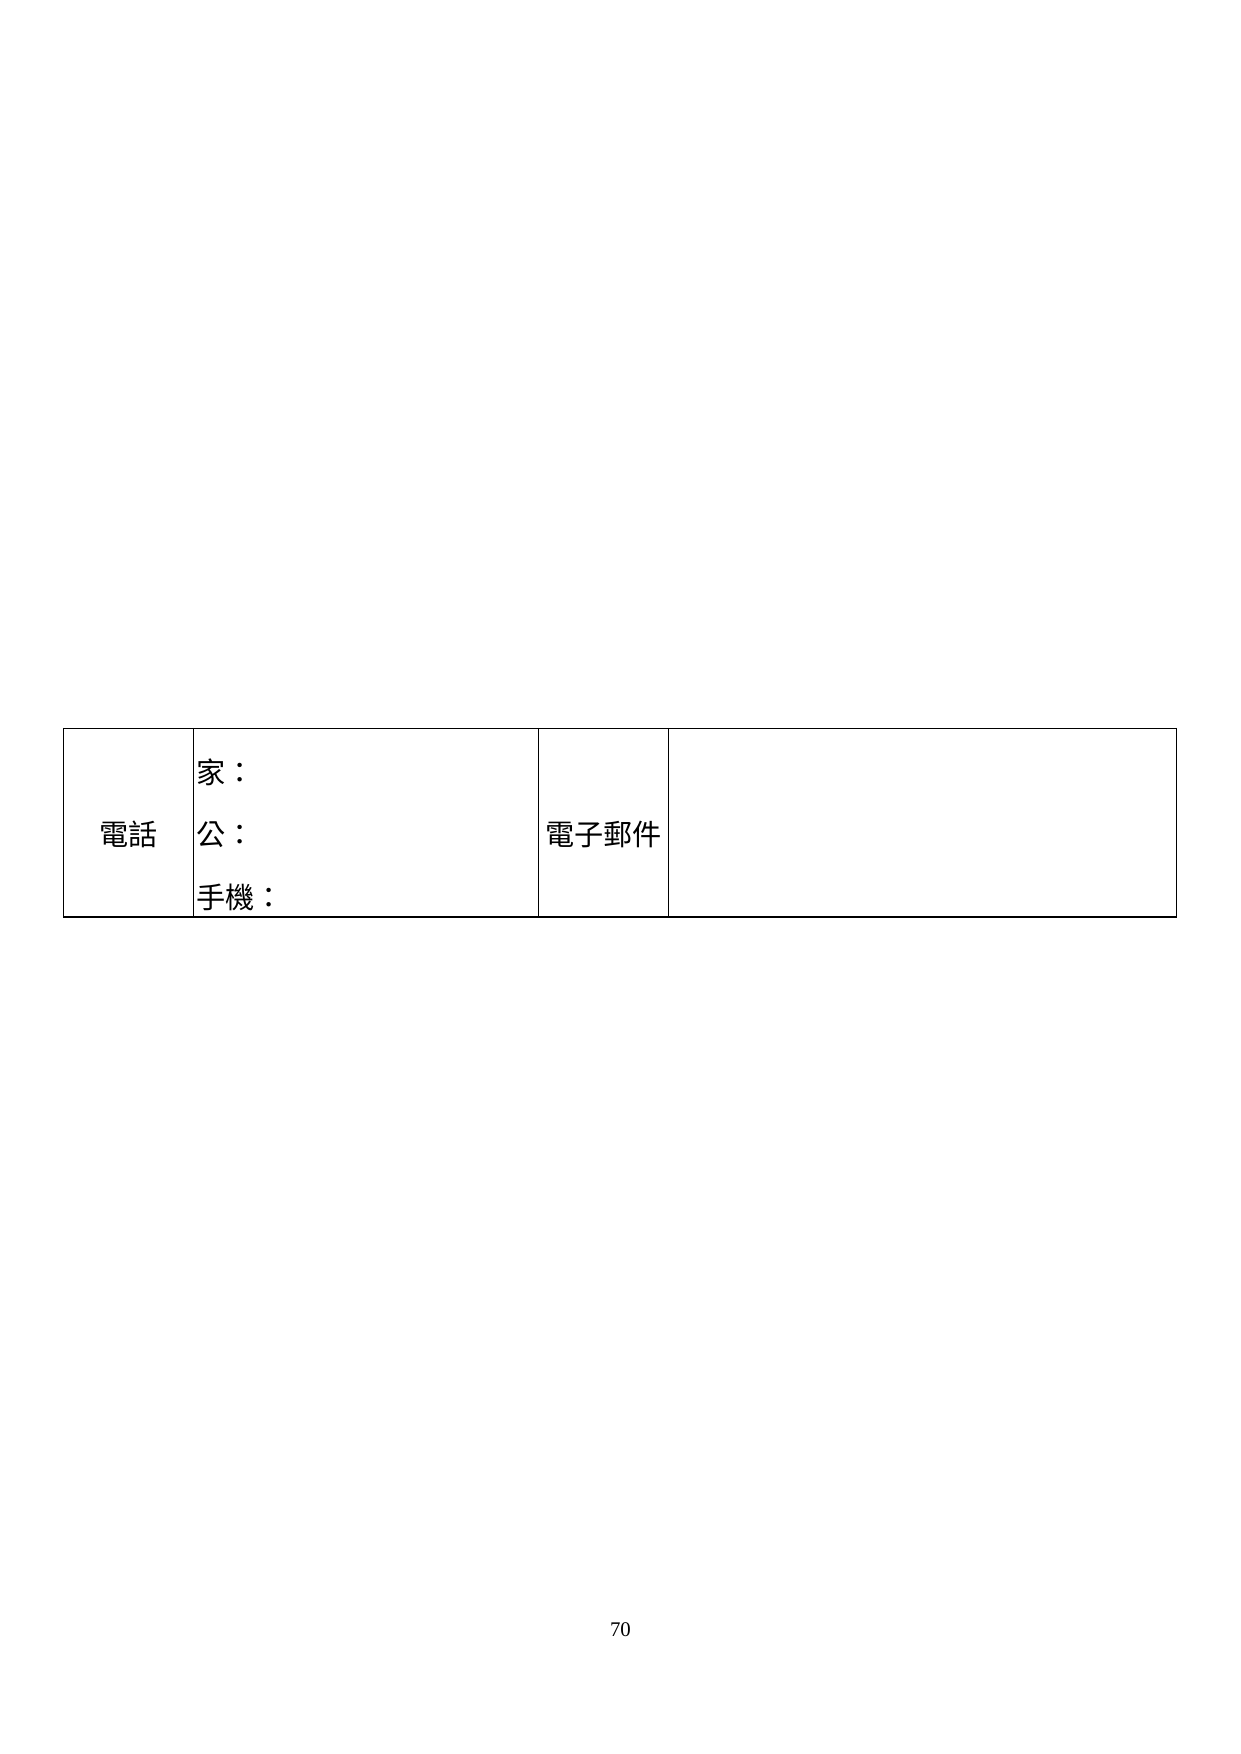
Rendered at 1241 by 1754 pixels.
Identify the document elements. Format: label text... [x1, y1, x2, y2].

table_cell 電子郵件 [539, 729, 668, 916]
table_cell 電話 [64, 729, 193, 916]
table_cell 家： 公： 手機： [194, 729, 538, 916]
table_cell [669, 729, 1176, 916]
